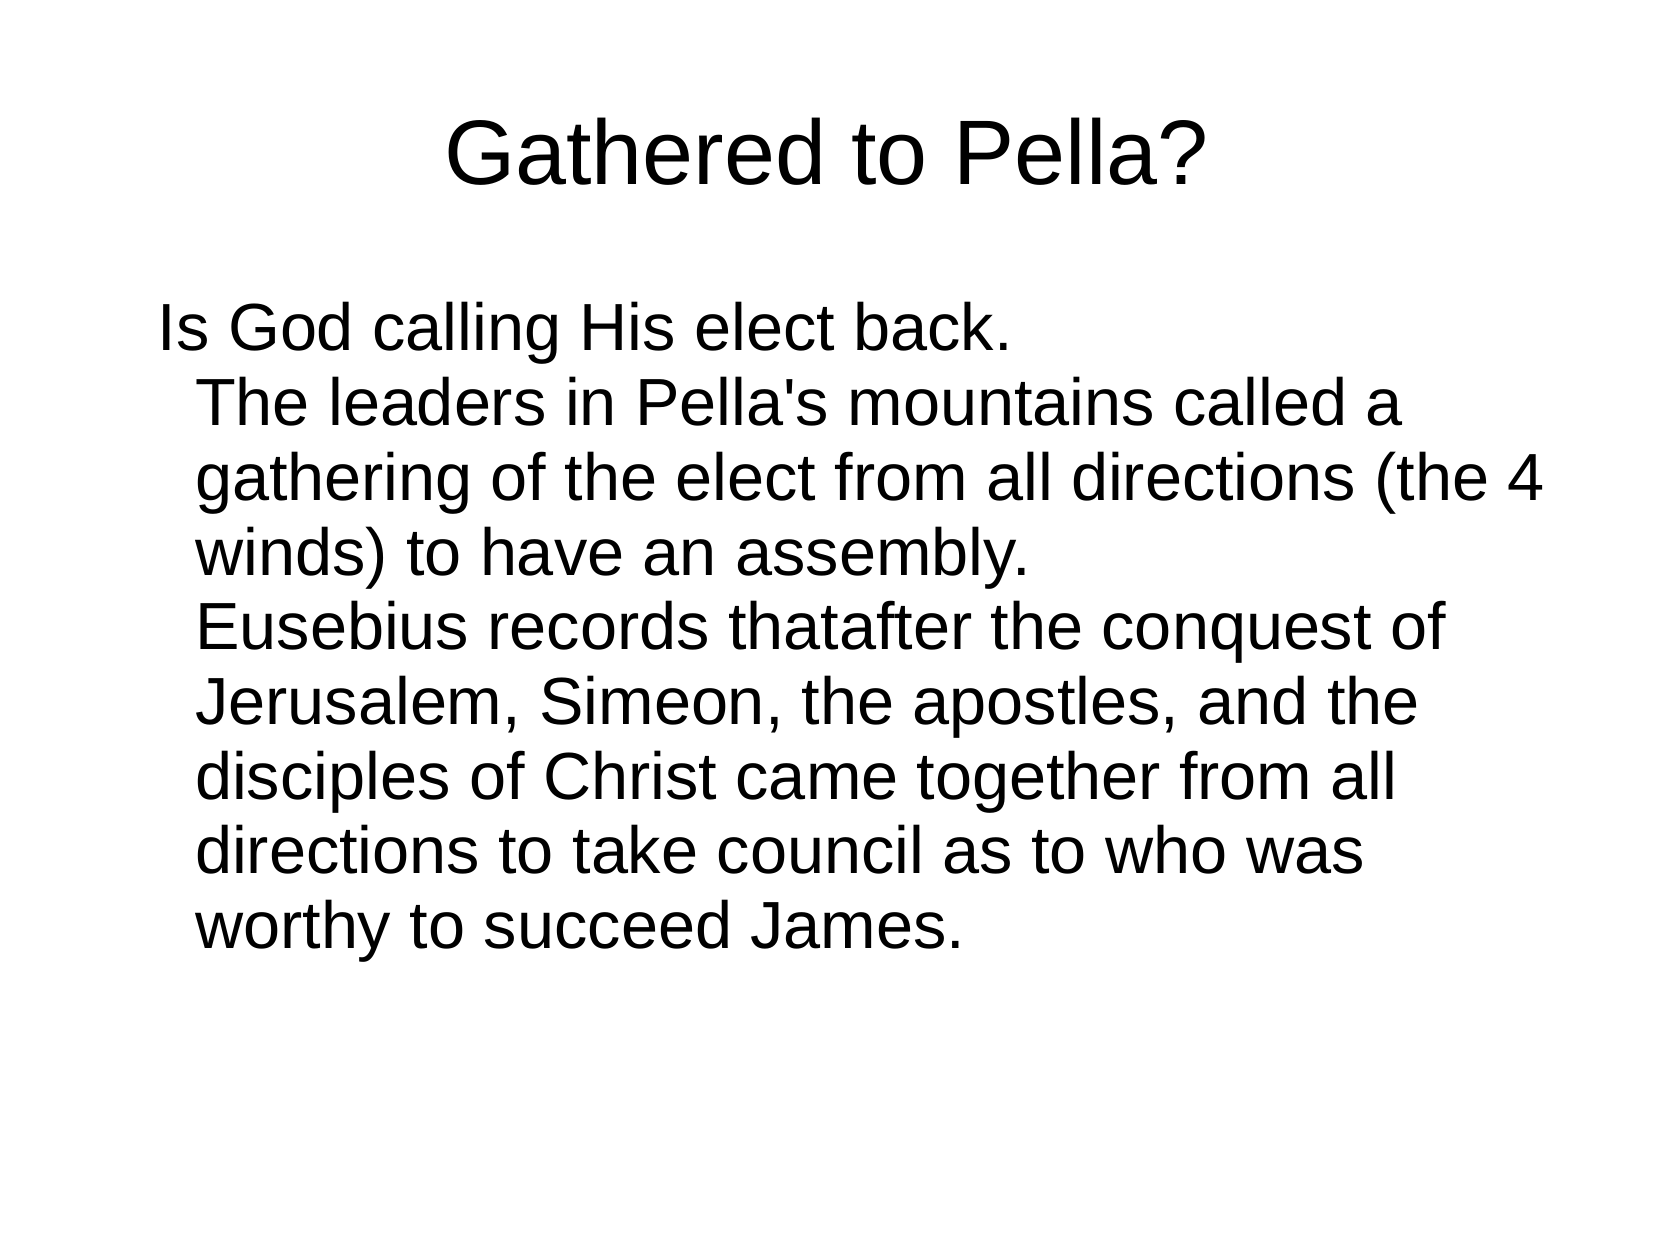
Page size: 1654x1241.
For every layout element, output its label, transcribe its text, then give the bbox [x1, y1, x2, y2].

title Gathered to Pella? [82, 49, 1571, 257]
list Is God calling His elect back. The leaders in Pella's mountains called a gathering of the elect from all directions (the 4 winds) to have an assembly. Eusebius records thatafter the conquest of Jerusalem, Simeon, the apostles, and the disciples of Christ came together from all directions to take council as to who was worthy to succeed James. [82, 290, 1571, 1010]
